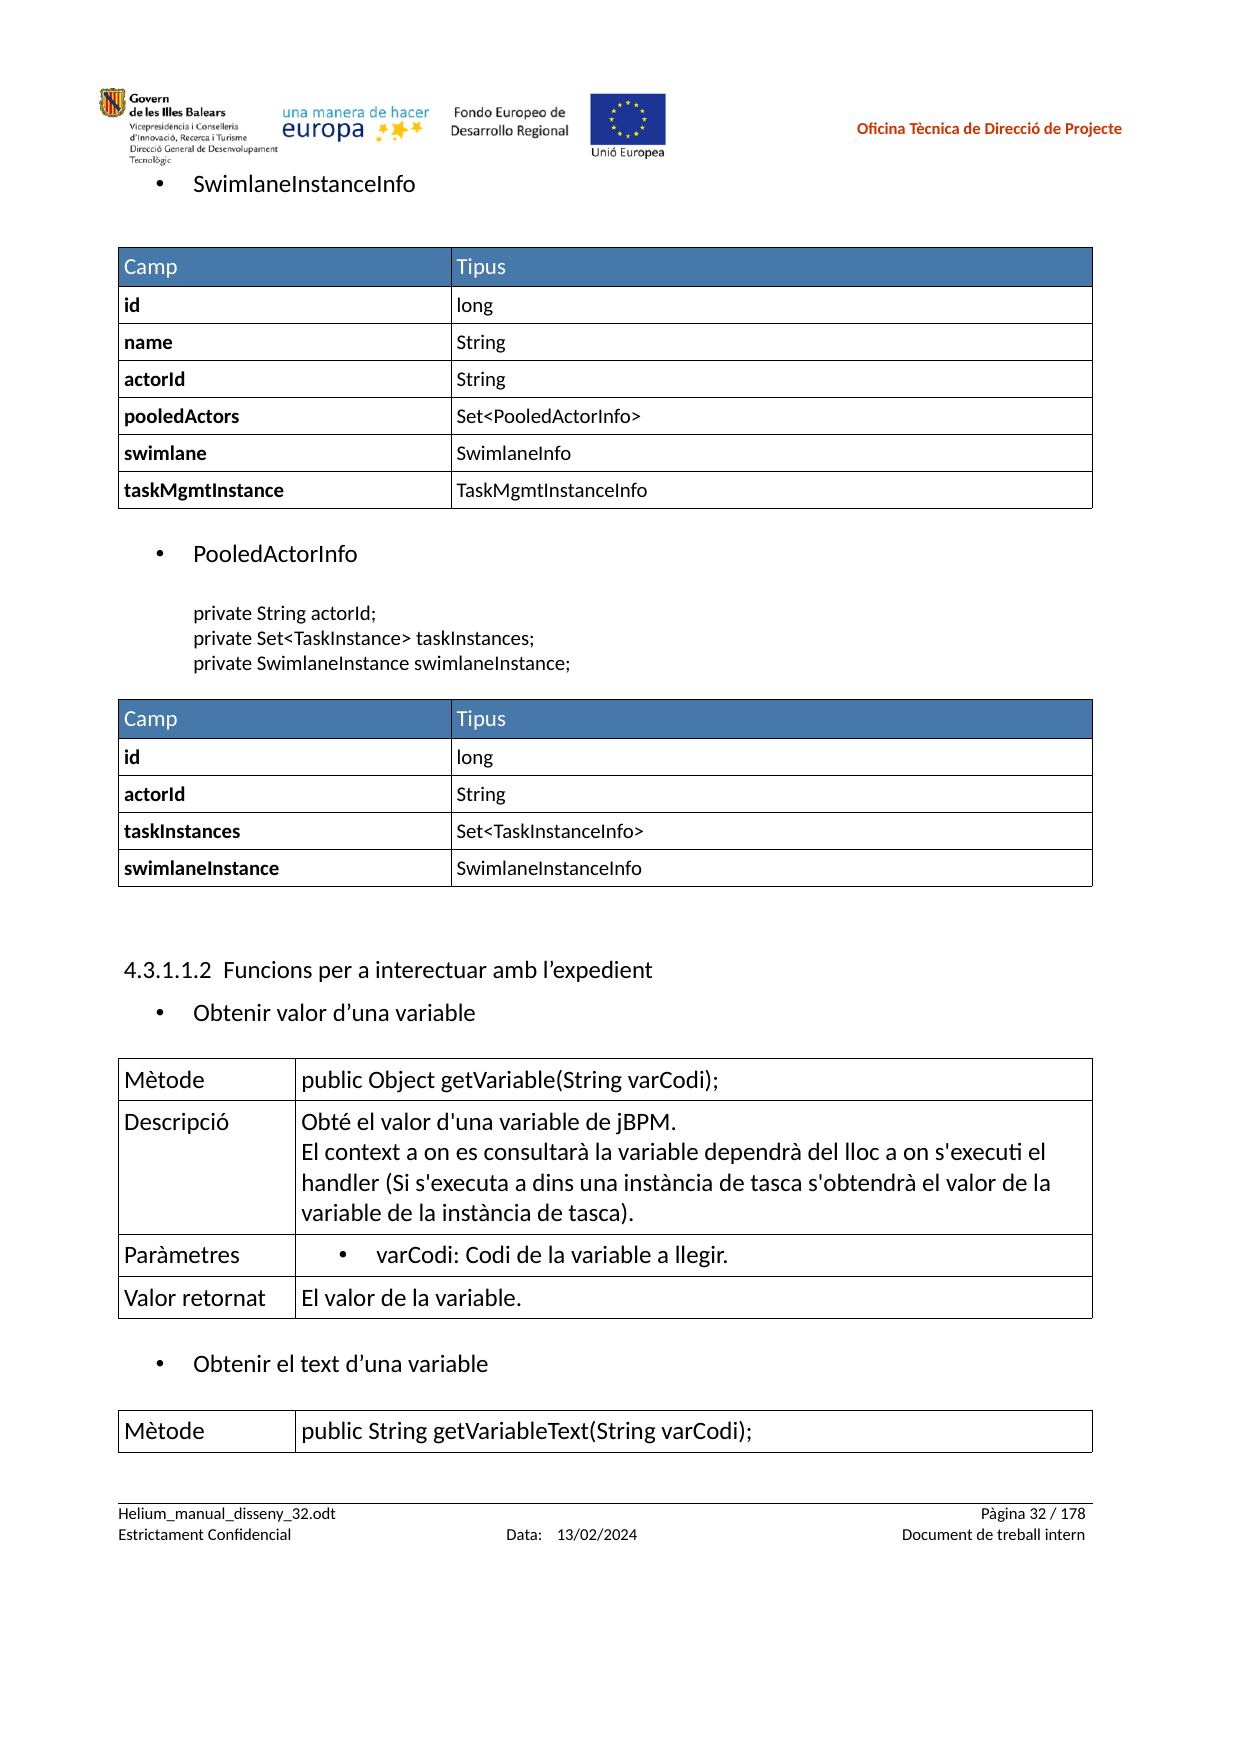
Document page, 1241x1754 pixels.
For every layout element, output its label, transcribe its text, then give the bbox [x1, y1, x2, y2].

table_cell TaskMgmtInstanceInfo [452, 472, 1092, 508]
table_header Mètode [119, 1411, 295, 1452]
table_header public Object getVariable(String varCodi); [296, 1059, 1092, 1100]
table_header public String getVariableText(String varCodi); [296, 1411, 1092, 1452]
table_cell swimlane [119, 435, 451, 471]
table_header Tipus [452, 248, 1092, 286]
text private SwimlaneInstance swimlaneInstance; [118, 651, 1122, 676]
list Obtenir el text d’una variable [156, 1349, 1122, 1379]
table_cell Valor retornat [119, 1277, 295, 1318]
table_cell actorId [119, 776, 451, 812]
table_cell SwimlaneInfo [452, 435, 1092, 471]
table_header Tipus [452, 700, 1092, 738]
table_cell taskInstances [119, 813, 451, 849]
table_cell Obté el valor d'una variable de jBPM. El context a on es consultarà la variable dependrà del lloc a on s'executi el handler (Si s'executa a dins una instància de tasca s'obtendrà el valor de la variable de la instància de tasca). [296, 1101, 1092, 1234]
table_cell id [119, 287, 451, 323]
table_cell id [119, 739, 451, 775]
table_header Camp [119, 700, 451, 738]
table_cell Set<TaskInstanceInfo> [452, 813, 1092, 849]
table_cell varCodi: Codi de la variable a llegir. [296, 1235, 1092, 1276]
subtitle Funcions per a interectuar amb l’expedient [118, 954, 1122, 984]
table_cell String [452, 324, 1092, 360]
table_cell String [452, 361, 1092, 397]
table_cell pooledActors [119, 398, 451, 434]
text private Set<TaskInstance> taskInstances; [118, 625, 1122, 651]
text private String actorId; [118, 600, 1122, 625]
table_cell swimlaneInstance [119, 850, 451, 886]
table_header Camp [119, 248, 451, 286]
table_cell name [119, 324, 451, 360]
table_cell Set<PooledActorInfo> [452, 398, 1092, 434]
table_cell taskMgmtInstance [119, 472, 451, 508]
list SwimlaneInstanceInfo [156, 168, 1122, 198]
table_cell actorId [119, 361, 451, 397]
table_cell long [452, 287, 1092, 323]
list PooledActorInfo [156, 539, 1122, 569]
picture [99, 87, 668, 166]
table_header Mètode [119, 1059, 295, 1100]
table_cell El valor de la variable. [296, 1277, 1092, 1318]
table_cell Paràmetres [119, 1235, 295, 1276]
table_cell SwimlaneInstanceInfo [452, 850, 1092, 886]
table_cell String [452, 776, 1092, 812]
table_cell Descripció [119, 1101, 295, 1234]
table_cell long [452, 739, 1092, 775]
list Obtenir valor d’una variable [156, 997, 1122, 1028]
